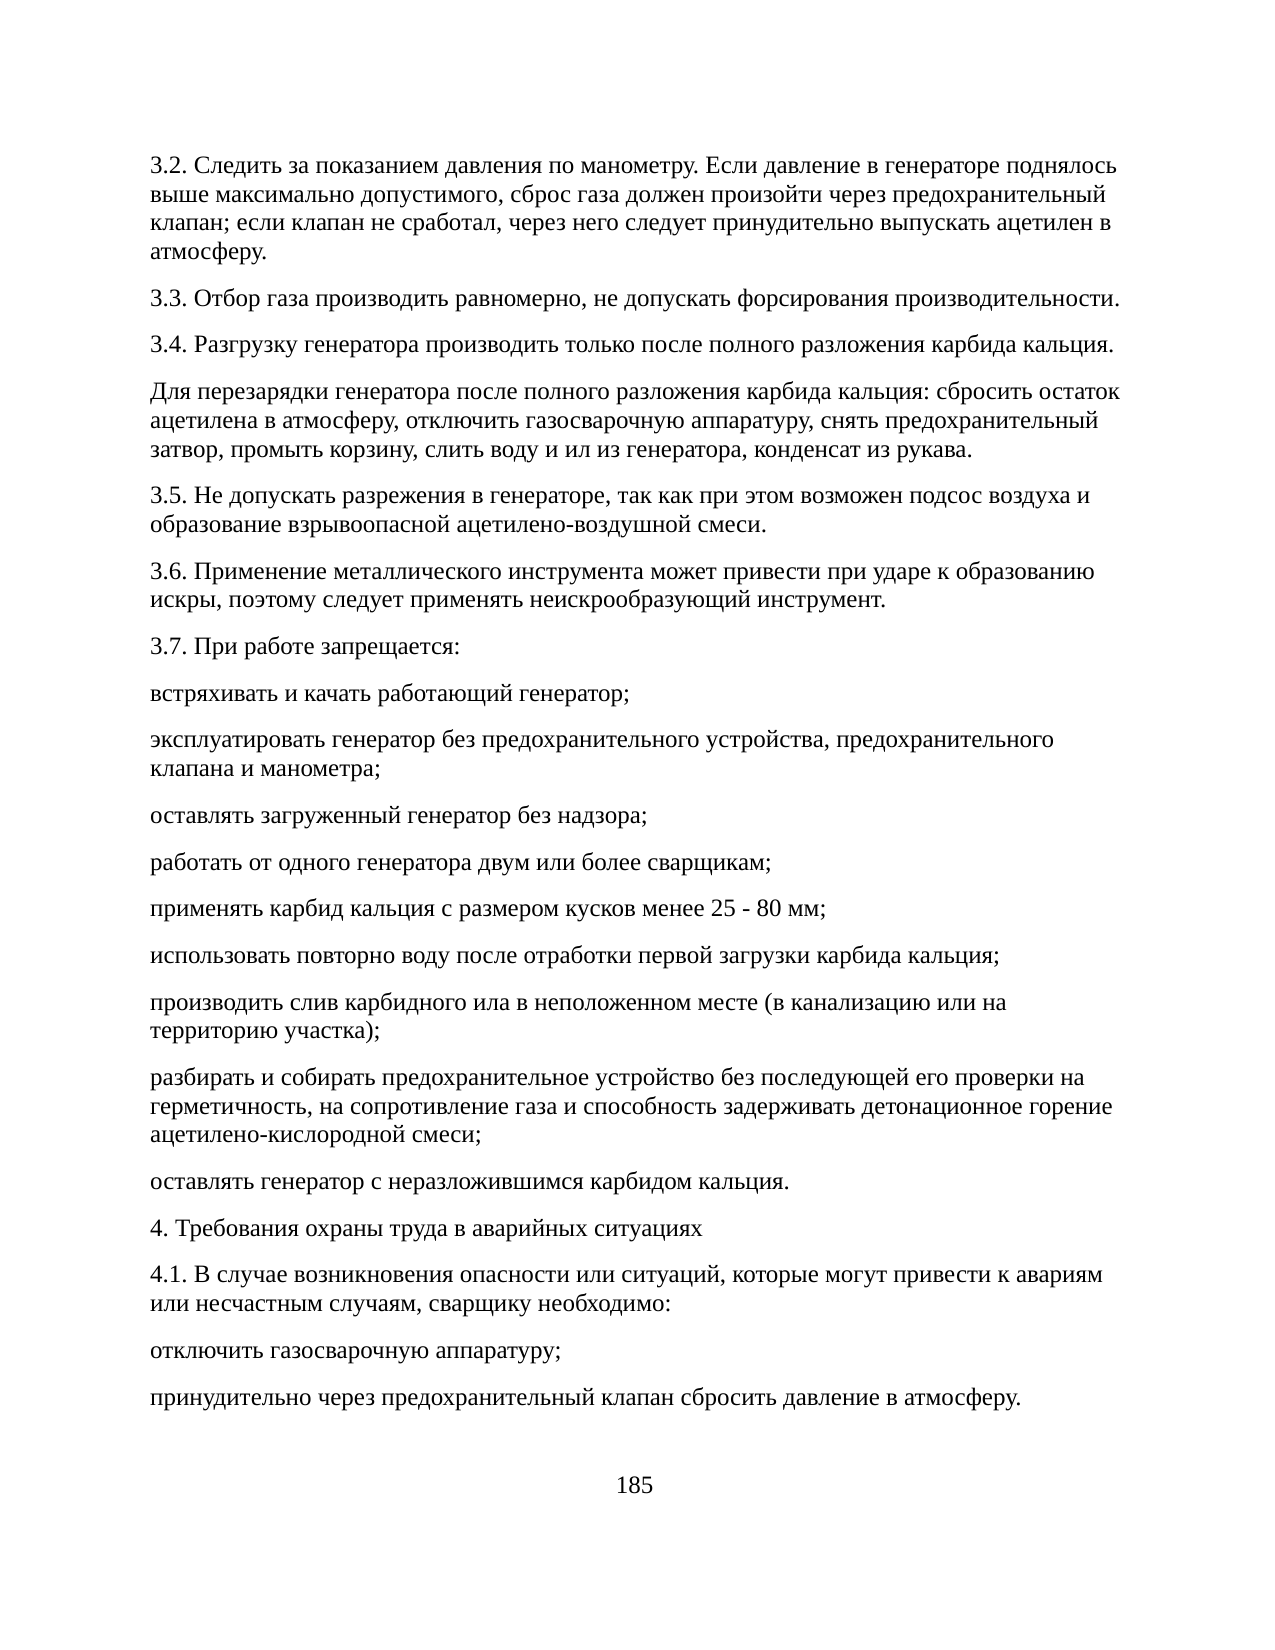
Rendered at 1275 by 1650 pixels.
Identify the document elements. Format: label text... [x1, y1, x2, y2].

text оставлять загруженный генератор без надзора; [150, 800, 1125, 829]
text 4. Требования охраны труда в аварийных ситуациях [150, 1213, 1125, 1242]
text 3.4. Разгрузку генератора производить только после полного разложения карбида кальция. [150, 329, 1125, 358]
text разбирать и собирать предохранительное устройство без последующей его проверки на герметичность, на сопротивление газа и способность задерживать детонационное горение ацетилено-кислородной смеси; [150, 1062, 1125, 1148]
text 3.5. Не допускать разрежения в генераторе, так как при этом возможен подсос воздуха и образование взрывоопасной ацетилено-воздушной смеси. [150, 480, 1125, 538]
text применять карбид кальция с размером кусков менее 25 - 80 мм; [150, 893, 1125, 922]
text 3.6. Применение металлического инструмента может привести при ударе к образованию искры, поэтому следует применять неискрообразующий инструмент. [150, 556, 1125, 613]
text отключить газосварочную аппаратуру; [150, 1335, 1125, 1364]
text производить слив карбидного ила в неположенном месте (в канализацию или на территорию участка); [150, 987, 1125, 1044]
text принудительно через предохранительный клапан сбросить давление в атмосферу. [150, 1382, 1125, 1410]
text 3.2. Следить за показанием давления по манометру. Если давление в генераторе поднялось выше максимально допустимого, сброс газа должен произойти через предохранительный клапан; если клапан не сработал, через него следует принудительно выпускать ацетилен в атмосферу. [150, 150, 1125, 265]
text оставлять генератор с неразложившимся карбидом кальция. [150, 1166, 1125, 1195]
text 4.1. В случае возникновения опасности или ситуаций, которые могут привести к авариям или несчастным случаям, сварщику необходимо: [150, 1259, 1125, 1317]
text работать от одного генератора двум или более сварщикам; [150, 847, 1125, 875]
text Для перезарядки генератора после полного разложения карбида кальция: сбросить остаток ацетилена в атмосферу, отключить газосварочную аппаратуру, снять предохранительный затвор, промыть корзину, слить воду и ил из генератора, конденсат из рукава. [150, 376, 1125, 462]
text использовать повторно воду после отработки первой загрузки карбида кальция; [150, 940, 1125, 969]
text 3.7. При работе запрещается: [150, 631, 1125, 660]
text 3.3. Отбор газа производить равномерно, не допускать форсирования производительности. [150, 283, 1125, 312]
text встряхивать и качать работающий генератор; [150, 678, 1125, 707]
text эксплуатировать генератор без предохранительного устройства, предохранительного клапана и манометра; [150, 724, 1125, 782]
